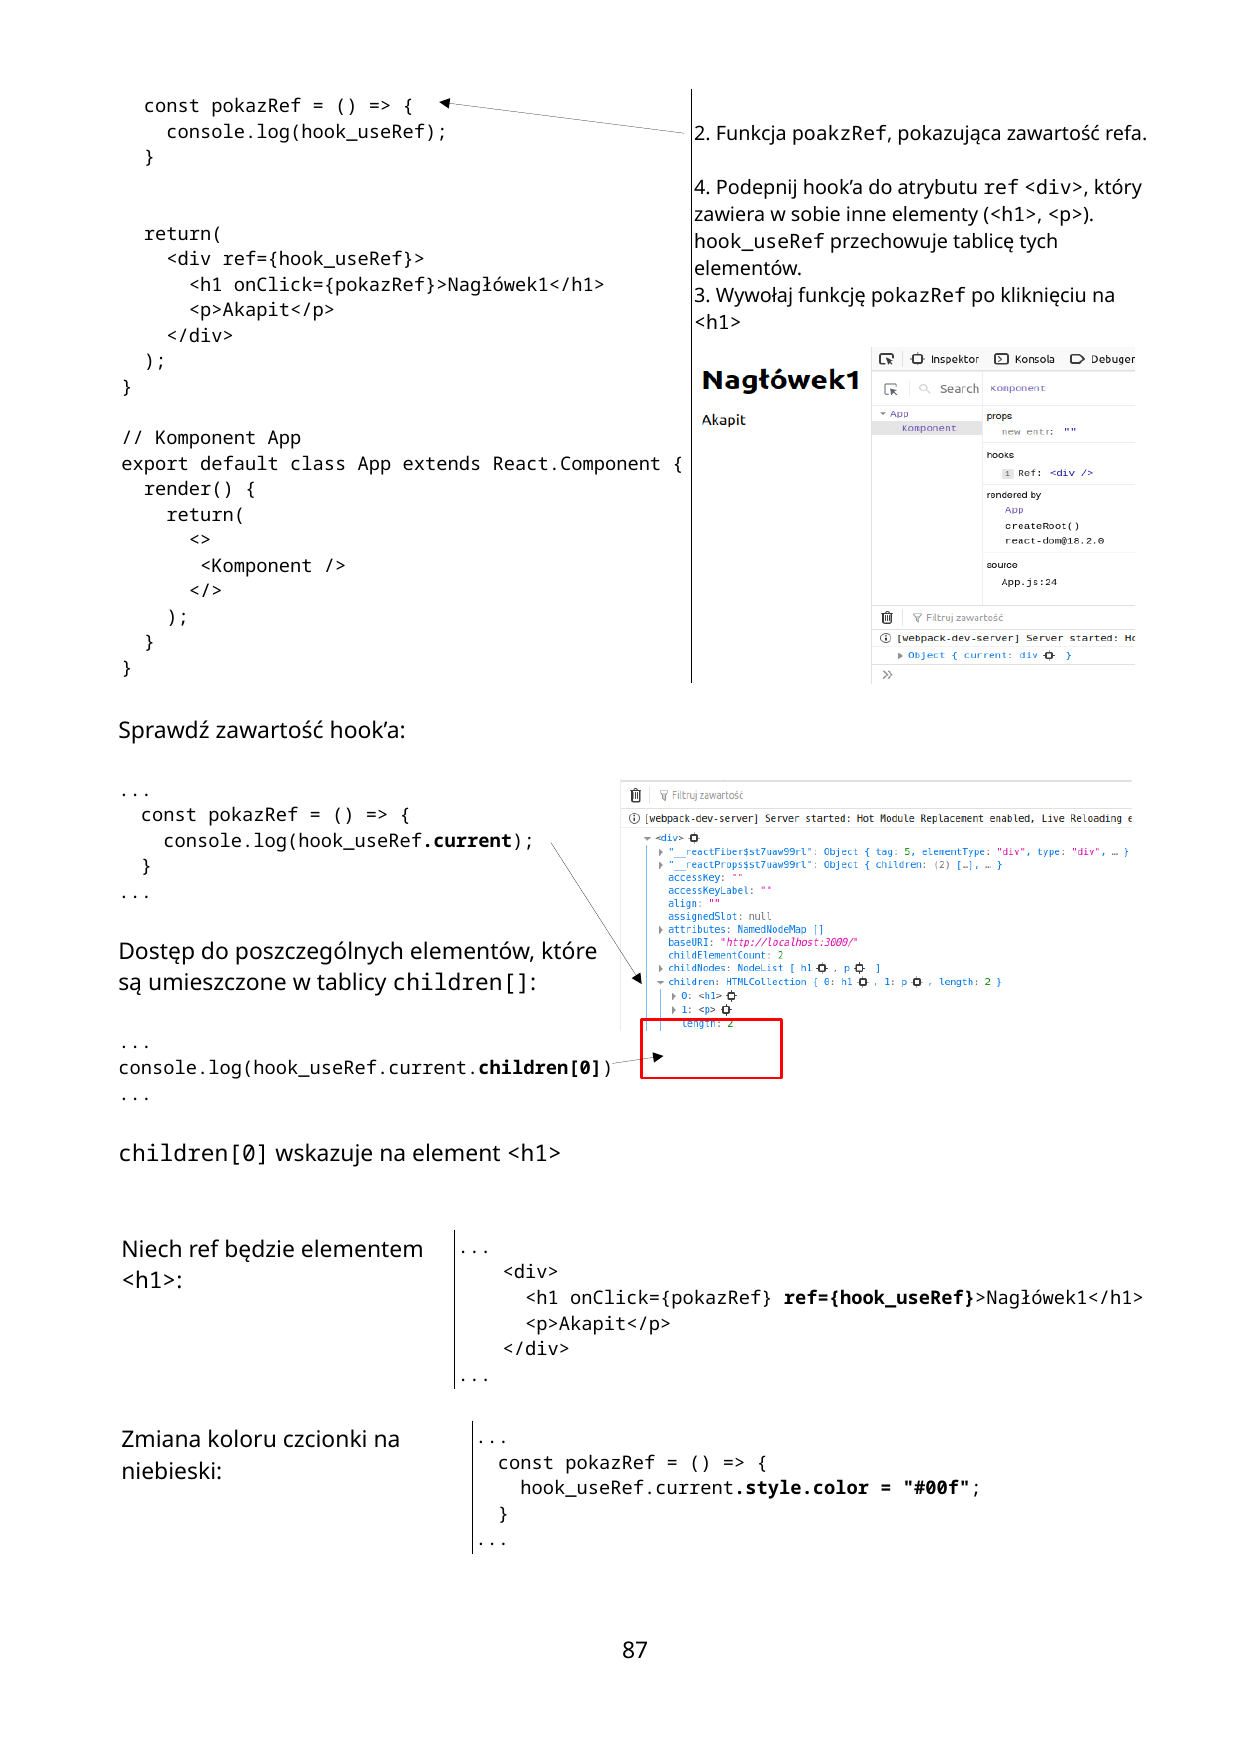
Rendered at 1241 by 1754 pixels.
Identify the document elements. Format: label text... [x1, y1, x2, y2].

text console.log(hook_useRef.current.children[0]) [118, 1054, 1152, 1080]
table_header ... <div> <h1 onClick={pokazRef} ref={hook_useRef}>Nagłówek1</h1> <p>Akapit</p> </div> ... [455, 1230, 1152, 1389]
text const pokazRef = () => { [118, 802, 620, 827]
picture [643, 1021, 780, 1031]
table_cell 2. Funkcja poakzRef, pokazująca zawartość refa. 4. Podepnij hook’a do atrybutu ref <div>, który zawiera w sobie inne elementy (<h1>, <p>). hook_useRef przechowuje tablicę tych elementów. 3. Wywołaj funkcję pokazRef po kliknięciu na <h1> [692, 89, 1152, 682]
text [1132, 802, 1152, 827]
text [1132, 878, 1152, 904]
text [643, 1031, 780, 1054]
text console.log(hook_useRef.current); [118, 827, 620, 853]
table_header Niech ref będzie elementem <h1>: [118, 1230, 454, 1389]
table_header Zmiana koloru czcionki na niebieski: [118, 1421, 472, 1554]
text [1132, 853, 1152, 878]
table_header ... const pokazRef = () => { hook_useRef.current.style.color = "#00f"; } ... [473, 1421, 1152, 1554]
text [559, 853, 620, 878]
text ... [118, 1080, 1152, 1105]
text [575, 878, 620, 904]
text children[0] wskazuje na element <h1> [118, 1137, 1152, 1168]
text ... [118, 776, 1152, 802]
text Sprawdź zawartość hook’a: [118, 714, 1152, 745]
text [783, 1029, 1152, 1054]
picture [702, 347, 1136, 684]
text ... [118, 1029, 640, 1054]
picture [620, 779, 1132, 1031]
text } [118, 853, 572, 878]
text Dostęp do poszczególnych elementów, które są umieszczone w tablicy children[]: [118, 935, 620, 997]
table_cell const pokazRef = () => { console.log(hook_useRef); } return( <div ref={hook_useRef}> <h1 onClick={pokazRef}>Nagłówek1</h1> <p>Akapit</p> </div> ); } // Komponent App export default class App extends React.Component { render() { return( <> <Komponent /> </> ); } } [118, 89, 691, 682]
text ... [118, 878, 589, 904]
